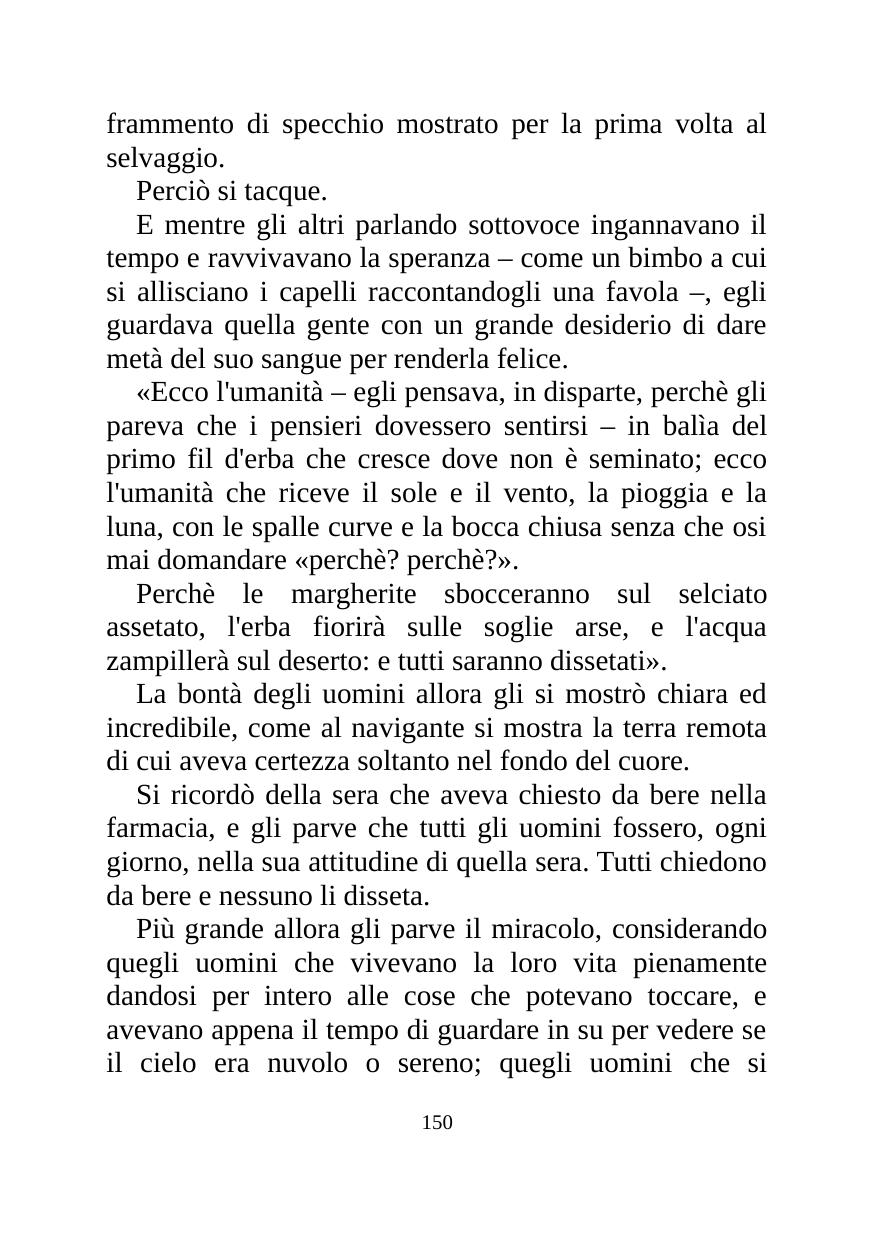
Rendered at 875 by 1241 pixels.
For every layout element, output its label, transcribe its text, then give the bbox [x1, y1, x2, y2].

text frammento di specchio mostrato per la prima volta al selvaggio. [106, 106, 768, 173]
text Perciò si tacque. [106, 173, 768, 207]
text Più grande allora gli parve il miracolo, considerando quegli uomini che vivevano la loro vita pienamente dandosi per intero alle cose che potevano toccare, e avevano appena il tempo di guardare in su per vedere se il cielo era nuvolo o sereno; quegli uomini che si [106, 911, 768, 1079]
text La bontà degli uomini allora gli si mostrò chiara ed incredibile, come al navigante si mostra la terra remota di cui aveva certezza soltanto nel fondo del cuore. [106, 676, 768, 777]
text Si ricordò della sera che aveva chiesto da bere nella farmacia, e gli parve che tutti gli uomini fossero, ogni giorno, nella sua attitudine di quella sera. Tutti chiedono da bere e nessuno li disseta. [106, 777, 768, 911]
text «Ecco l'umanità – egli pensava, in disparte, perchè gli pareva che i pensieri dovessero sentirsi – in balìa del primo fil d'erba che cresce dove non è seminato; ecco l'umanità che riceve il sole e il vento, la pioggia e la luna, con le spalle curve e la bocca chiusa senza che osi mai domandare «perchè? perchè?». [106, 374, 768, 576]
text Perchè le margherite sbocceranno sul selciato assetato, l'erba fiorirà sulle soglie arse, e l'acqua zampillerà sul deserto: e tutti saranno dissetati». [106, 576, 768, 676]
text E mentre gli altri parlando sottovoce ingannavano il tempo e ravvivavano la speranza – come un bimbo a cui si allisciano i capelli raccontandogli una favola –, egli guardava quella gente con un grande desiderio di dare metà del suo sangue per renderla felice. [106, 207, 768, 374]
